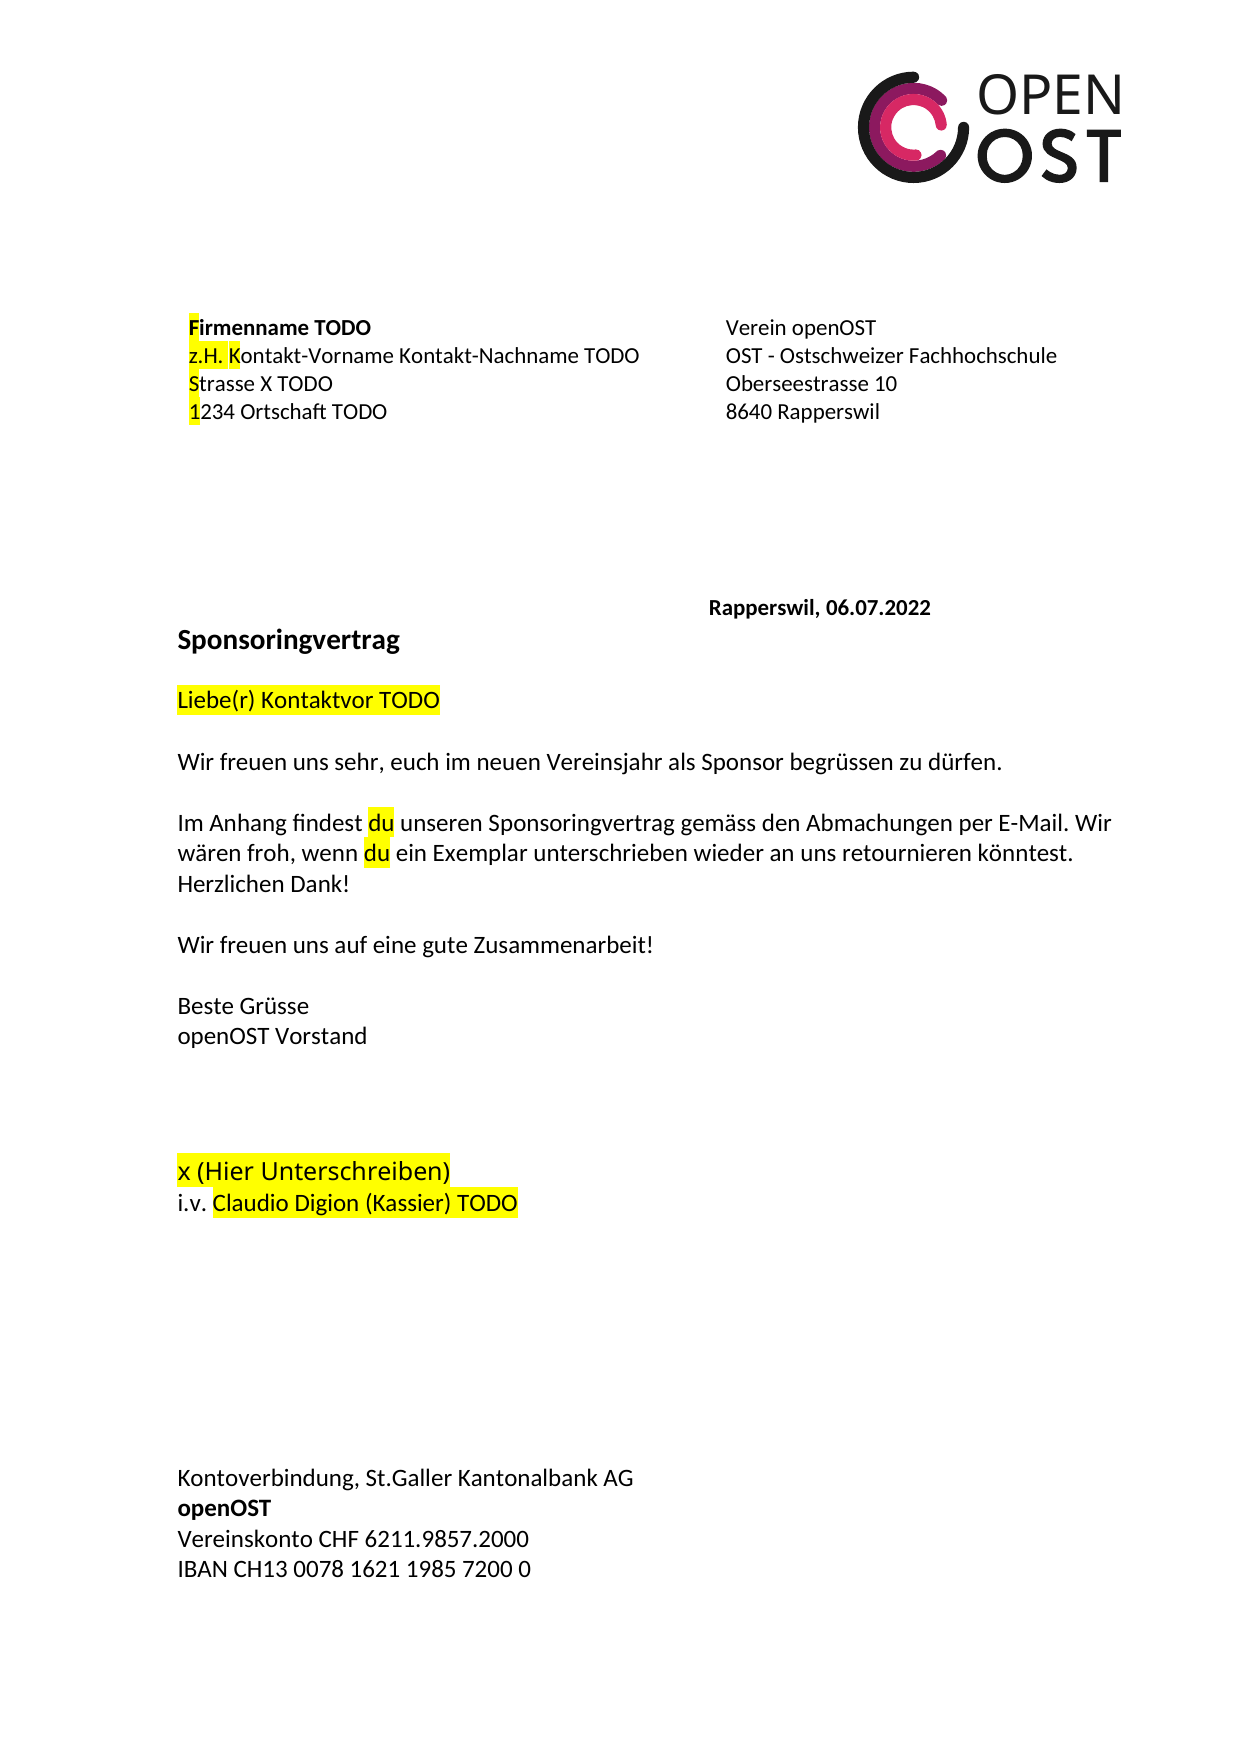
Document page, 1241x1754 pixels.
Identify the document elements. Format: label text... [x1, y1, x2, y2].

text Wir freuen uns auf eine gute Zusammenarbeit! [177, 929, 1122, 959]
table_header Verein openOST OST - Ostschweizer Fachhochschule Oberseestrasse 10 8640 Rapperswil [714, 313, 1121, 425]
table_header Firmenname TODO z.H. Kontakt-Vorname Kontakt-Nachname TODO Strasse X TODO 1234 Ortschaft TODO [177, 313, 714, 425]
text Sponsoringvertrag [177, 621, 1122, 657]
text Vereinskonto CHF 6211.9857.2000 [177, 1523, 1122, 1553]
text Wir freuen uns sehr, euch im neuen Vereinsjahr als Sponsor begrüssen zu dürfen. [177, 746, 1122, 776]
text Rapperswil, 06.07.2022 [709, 593, 1122, 621]
text IBAN CH13 0078 1621 1985 7200 0 [177, 1553, 1122, 1584]
text x (Hier Unterschreiben) i.v. Claudio Digion (Kassier) TODO [177, 1153, 1122, 1218]
text Beste Grüsse openOST Vorstand [177, 959, 1122, 1051]
text Liebe(r) Kontaktvor TODO [177, 685, 1122, 715]
text Im Anhang findest du unseren Sponsoringvertrag gemäss den Abmachungen per E-Mail. Wir wären froh, wenn du ein Exemplar unterschrieben wieder an uns retournieren könntest. Herzlichen Dank! [177, 807, 1122, 898]
text Kontoverbindung, St.Galler Kantonalbank AG [177, 1462, 1122, 1492]
text openOST [177, 1492, 1122, 1523]
